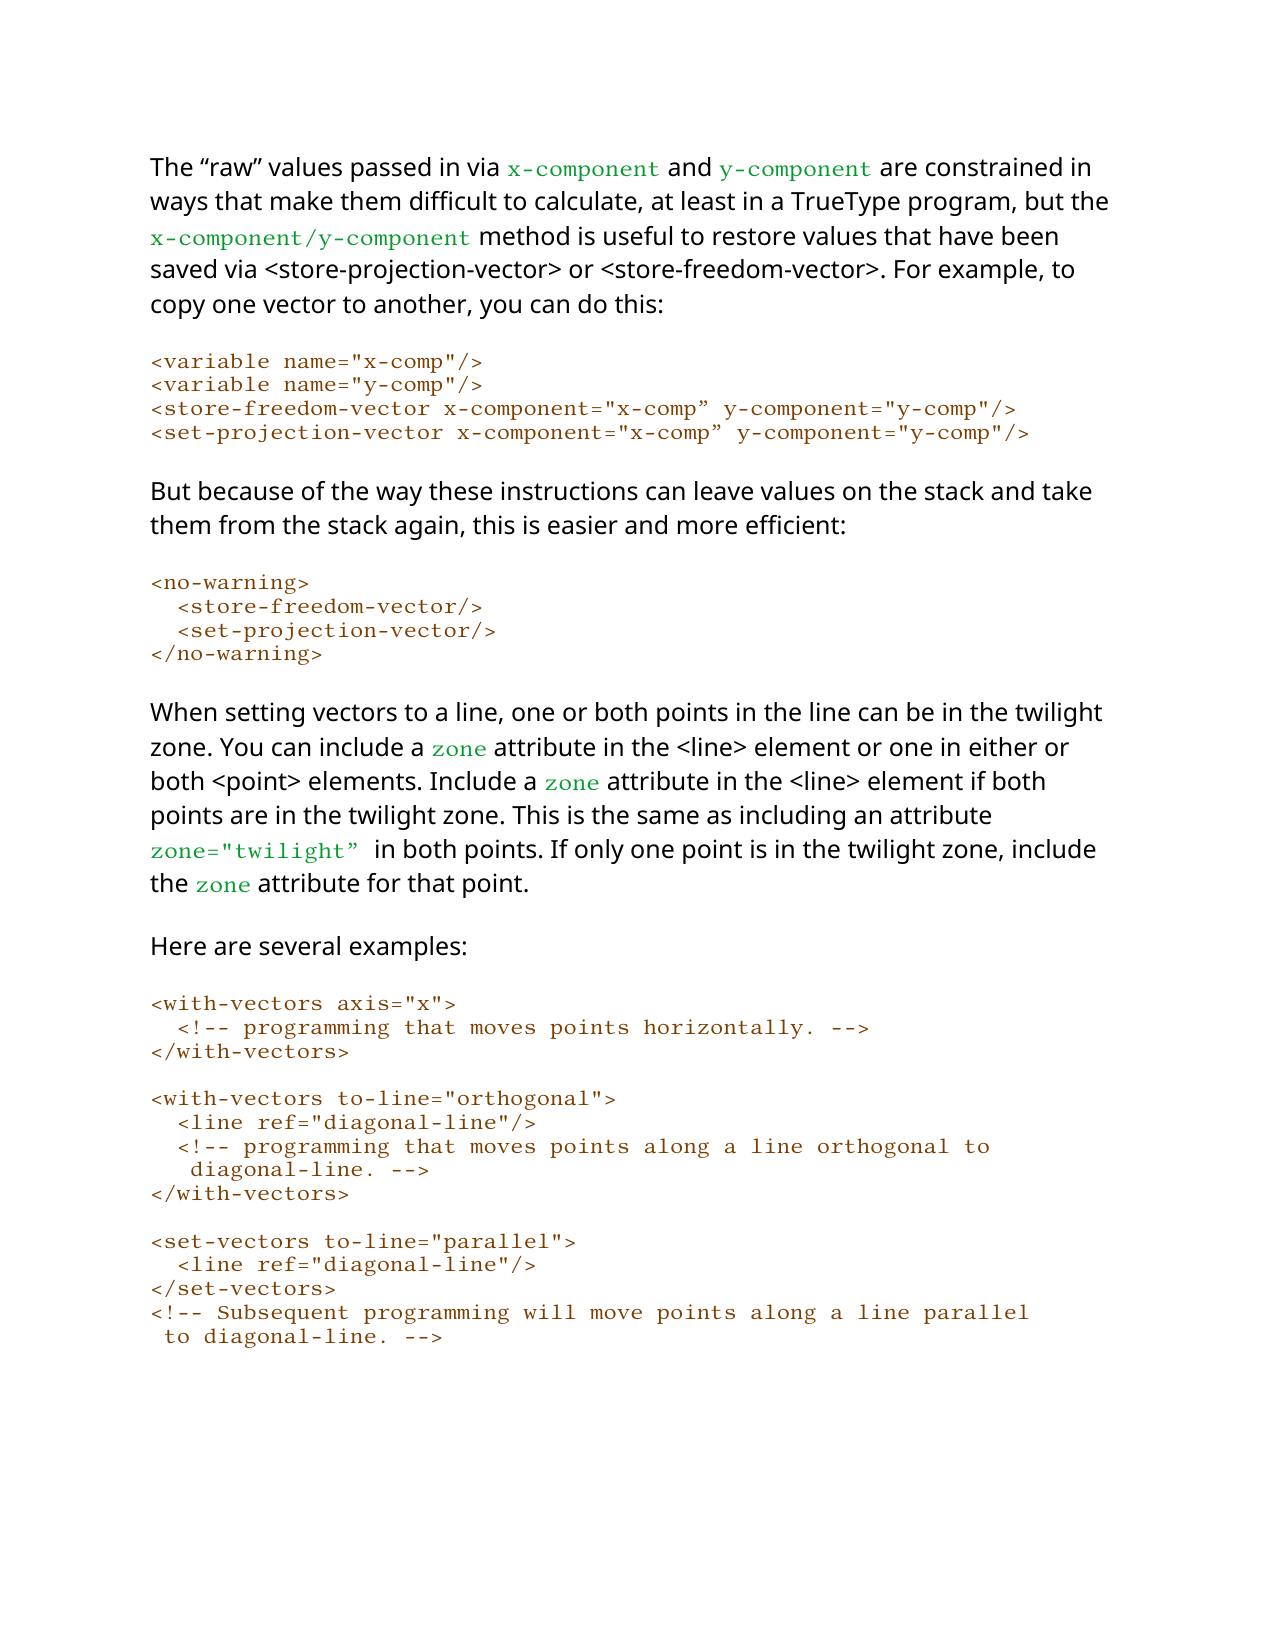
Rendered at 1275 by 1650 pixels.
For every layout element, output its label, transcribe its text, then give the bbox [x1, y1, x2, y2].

text </set-vectors> [150, 1277, 1125, 1301]
text Here are several examples: [150, 929, 1125, 963]
text <line ref="diagonal-line"/> [150, 1111, 1125, 1134]
text <store-freedom-vector/> [150, 595, 1125, 618]
text <no-warning> [150, 571, 1125, 595]
text <!-- programming that moves points horizontally. --> [150, 1016, 1125, 1039]
text <store-freedom-vector x-component="x-comp” y-component="y-comp"/> [150, 397, 1125, 421]
text <with-vectors axis="x"> [150, 992, 1125, 1016]
text But because of the way these instructions can leave values on the stack and take them from the stack again, this is easier and more efficient: [150, 474, 1125, 542]
text </with-vectors> [150, 1182, 1125, 1206]
text <set-projection-vector/> [150, 618, 1125, 642]
text <!-- Subsequent programming will move points along a line parallel [150, 1301, 1125, 1324]
text <set-projection-vector x-component="x-comp” y-component="y-comp"/> [150, 421, 1125, 444]
text <with-vectors to-line="orthogonal"> [150, 1087, 1125, 1111]
text </no-warning> [150, 642, 1125, 666]
text <variable name="x-comp"/> [150, 349, 1125, 373]
text diagonal-line. --> [150, 1158, 1125, 1182]
text <!-- programming that moves points along a line orthogonal to [150, 1134, 1125, 1158]
text When setting vectors to a line, one or both points in the line can be in the twilight zone. You can include a zone attribute in the <line> element or one in either or both <point> elements. Include a zone attribute in the <line> element if both points are in the twilight zone. This is the same as including an attribute zone="twilight” in both points. If only one point is in the twilight zone, include the zone attribute for that point. [150, 695, 1125, 899]
text <line ref="diagonal-line"/> [150, 1253, 1125, 1277]
text The “raw” values passed in via x-component and y-component are constrained in ways that make them difficult to calculate, at least in a TrueType program, but the x-component/y-component method is useful to restore values that have been saved via <store-projection-vector> or <store-freedom-vector>. For example, to copy one vector to another, you can do this: [150, 150, 1125, 320]
text <variable name="y-comp"/> [150, 373, 1125, 397]
text </with-vectors> [150, 1039, 1125, 1063]
text <set-vectors to-line="parallel"> [150, 1229, 1125, 1253]
text to diagonal-line. --> [150, 1324, 1125, 1348]
